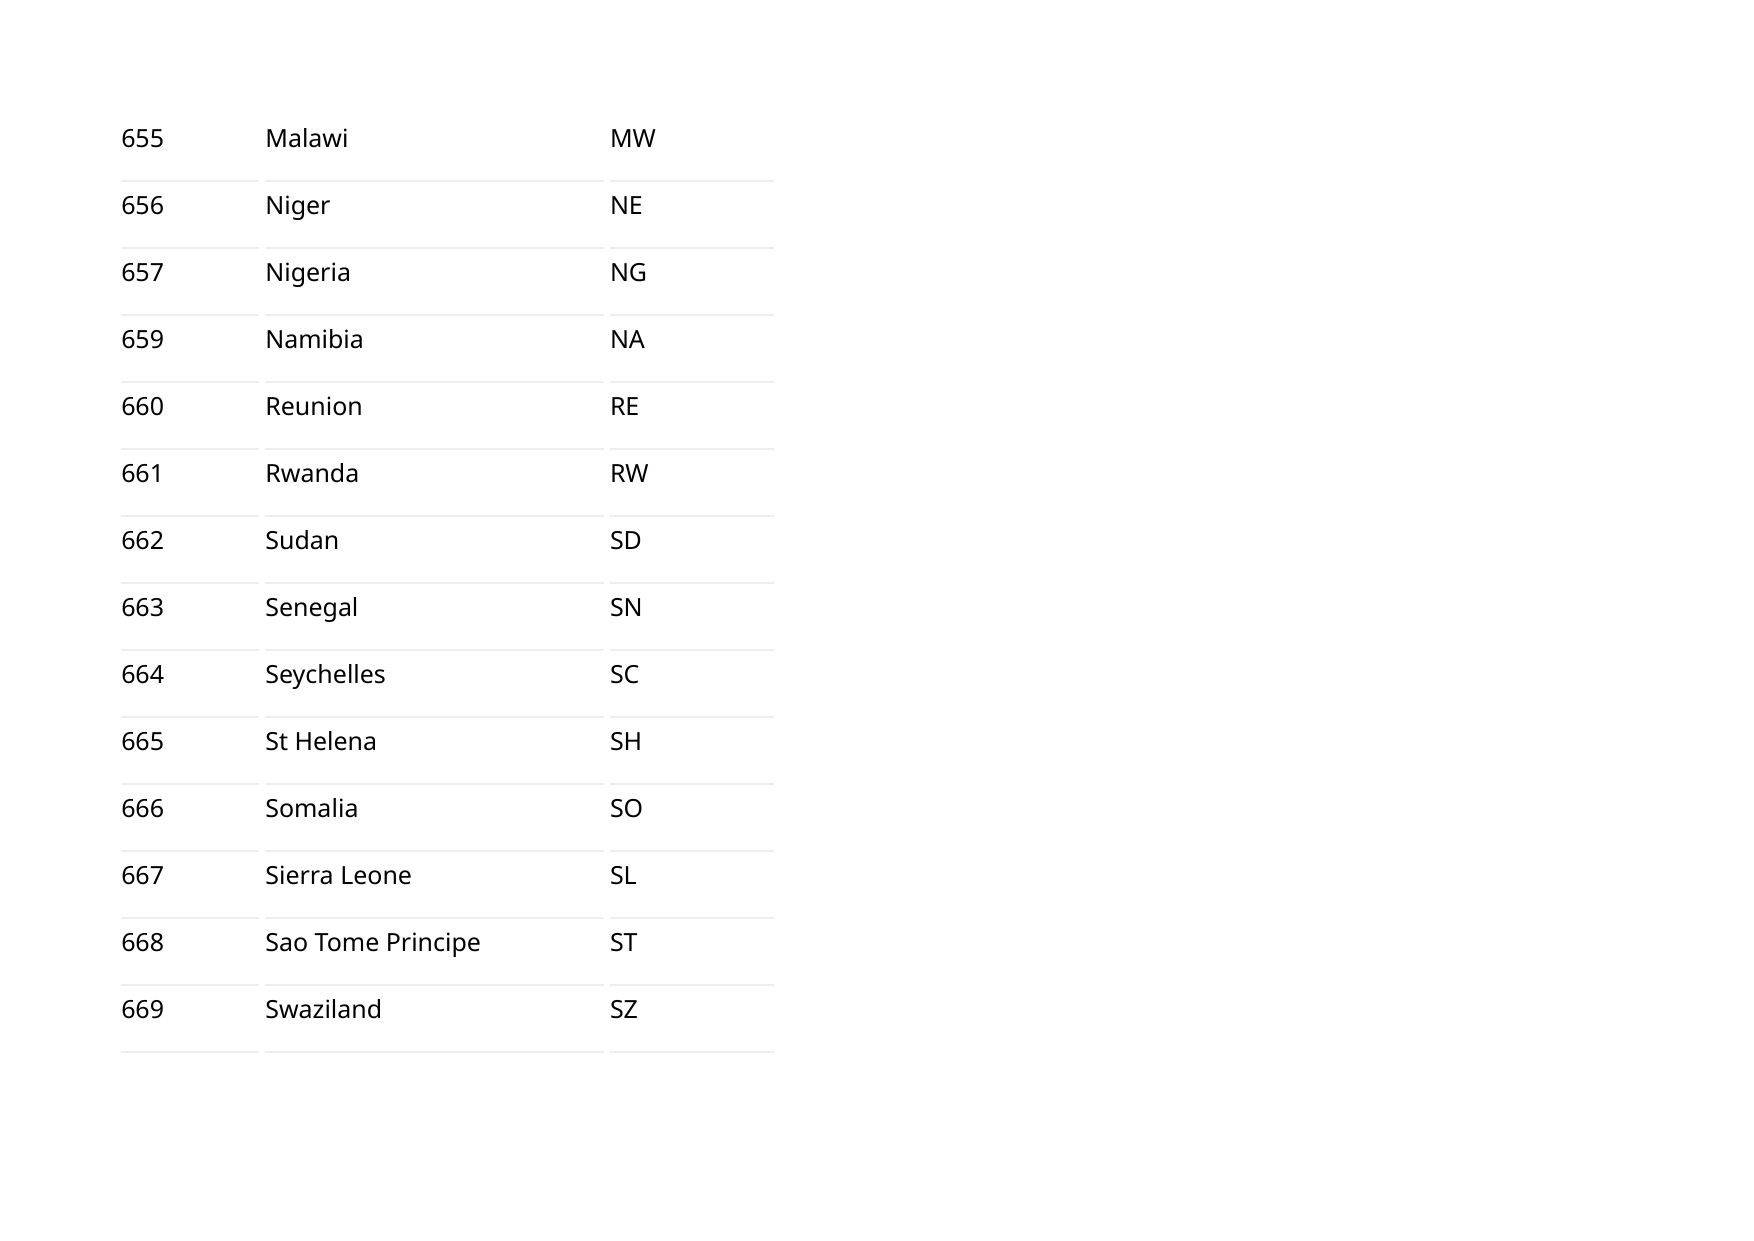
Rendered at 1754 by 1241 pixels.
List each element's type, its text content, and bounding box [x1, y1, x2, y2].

table_cell NE [607, 185, 777, 252]
table_cell Somalia [262, 788, 607, 855]
table_cell Seychelles [262, 654, 607, 721]
table_cell 659 [118, 319, 262, 386]
table_cell Niger [262, 185, 607, 252]
table_cell SN [607, 587, 777, 654]
table_cell 667 [118, 855, 262, 922]
table_cell Rwanda [262, 453, 607, 520]
table_cell RE [607, 386, 777, 453]
table_cell Malawi [262, 118, 607, 185]
table_cell RW [607, 453, 777, 520]
table_cell SC [607, 654, 777, 721]
table_cell SD [607, 520, 777, 587]
table_cell Namibia [262, 319, 607, 386]
table_cell Swaziland [262, 989, 607, 1056]
table_cell 664 [118, 654, 262, 721]
table_cell 663 [118, 587, 262, 654]
table_cell 665 [118, 721, 262, 788]
table_cell NA [607, 319, 777, 386]
table_cell Sao Tome Principe [262, 922, 607, 989]
table_cell 656 [118, 185, 262, 252]
table_cell 662 [118, 520, 262, 587]
table_cell 657 [118, 252, 262, 319]
table_cell 669 [118, 989, 262, 1056]
table_cell MW [607, 118, 777, 185]
table_cell 666 [118, 788, 262, 855]
table_cell Sierra Leone [262, 855, 607, 922]
table_cell NG [607, 252, 777, 319]
table_cell Senegal [262, 587, 607, 654]
table_cell SZ [607, 989, 777, 1056]
table_cell ST [607, 922, 777, 989]
table_cell SL [607, 855, 777, 922]
table_cell 655 [118, 118, 262, 185]
table_cell SO [607, 788, 777, 855]
table_cell St Helena [262, 721, 607, 788]
table_cell 661 [118, 453, 262, 520]
table_cell Nigeria [262, 252, 607, 319]
table_cell SH [607, 721, 777, 788]
table_cell Sudan [262, 520, 607, 587]
table_cell Reunion [262, 386, 607, 453]
table_cell 668 [118, 922, 262, 989]
table_cell 660 [118, 386, 262, 453]
